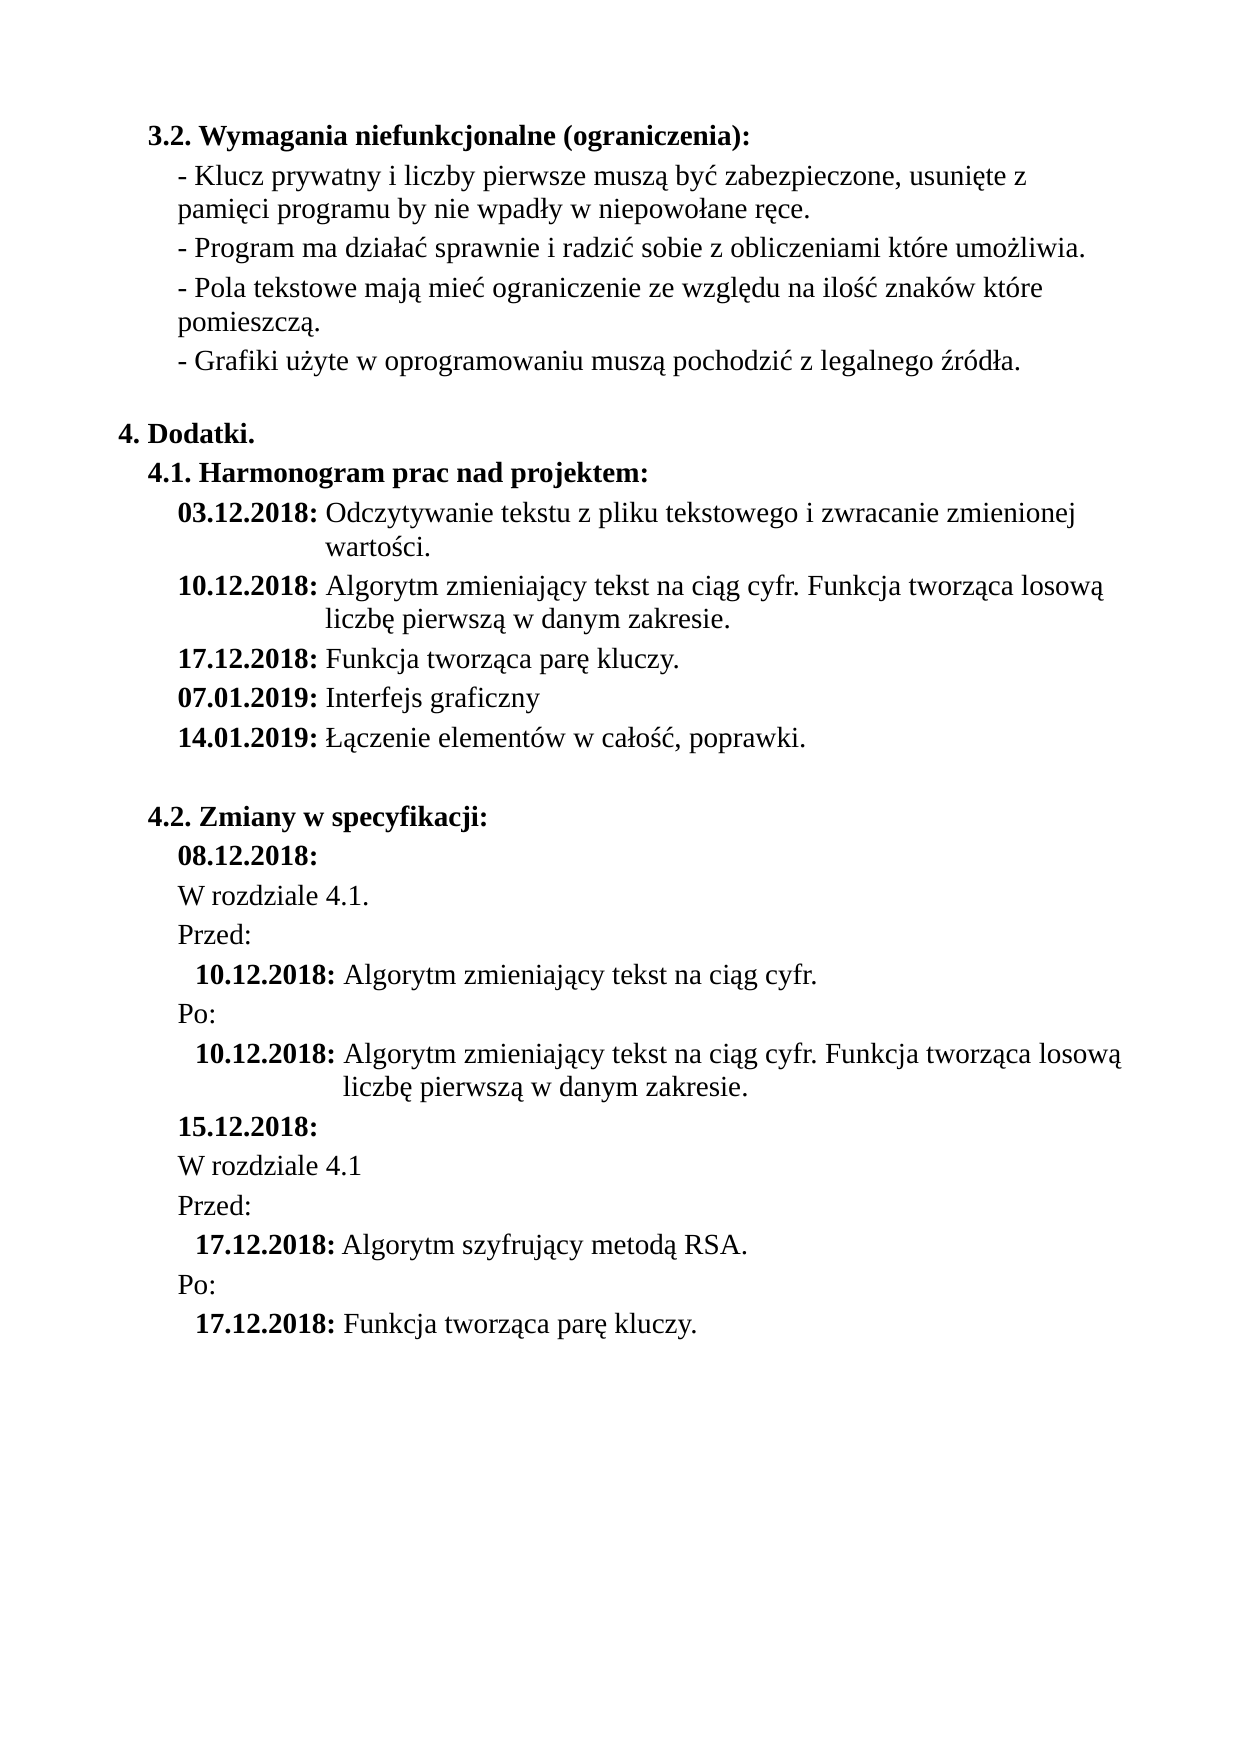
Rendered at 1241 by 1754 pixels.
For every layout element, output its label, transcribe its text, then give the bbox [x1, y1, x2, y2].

text 4. Dodatki. [118, 416, 1122, 450]
text 14.01.2019: Łączenie elementów w całość, poprawki. [177, 720, 1122, 754]
text 15.12.2018: [177, 1109, 1122, 1142]
text 4.1. Harmonogram prac nad projektem: [148, 456, 1122, 489]
text 10.12.2018: Algorytm zmieniający tekst na ciąg cyfr. [195, 957, 1122, 991]
text 03.12.2018: Odczytywanie tekstu z pliku tekstowego i zwracanie zmienionej wartości. [177, 495, 1122, 562]
text Przed: [177, 1188, 1122, 1221]
text 17.12.2018: Funkcja tworząca parę kluczy. [177, 641, 1122, 675]
text 07.01.2019: Interfejs graficzny [177, 681, 1122, 714]
text 17.12.2018: Algorytm szyfrujący metodą RSA. [195, 1227, 1122, 1261]
text W rozdziale 4.1 [177, 1148, 1122, 1182]
text 17.12.2018: Funkcja tworząca parę kluczy. [195, 1306, 1122, 1340]
text 10.12.2018: Algorytm zmieniający tekst na ciąg cyfr. Funkcja tworząca losową liczbę pierwszą w danym zakresie. [195, 1036, 1122, 1103]
text - Klucz prywatny i liczby pierwsze muszą być zabezpieczone, usunięte z pamięci programu by nie wpadły w niepowołane ręce. [177, 158, 1122, 225]
text Po: [177, 1267, 1122, 1300]
text W rozdziale 4.1. [177, 878, 1122, 912]
text Po: [177, 996, 1122, 1030]
text - Program ma działać sprawnie i radzić sobie z obliczeniami które umożliwia. [177, 231, 1122, 264]
text Przed: [177, 917, 1122, 951]
text 4.2. Zmiany w specyfikacji: [148, 799, 1122, 833]
text 08.12.2018: [177, 838, 1122, 872]
text 10.12.2018: Algorytm zmieniający tekst na ciąg cyfr. Funkcja tworząca losową liczbę pierwszą w danym zakresie. [177, 568, 1122, 635]
text 3.2. Wymagania niefunkcjonalne (ograniczenia): [148, 118, 1122, 152]
text - Pola tekstowe mają mieć ograniczenie ze względu na ilość znaków które pomieszczą. [177, 270, 1122, 337]
text - Grafiki użyte w oprogramowaniu muszą pochodzić z legalnego źródła. [177, 343, 1122, 377]
